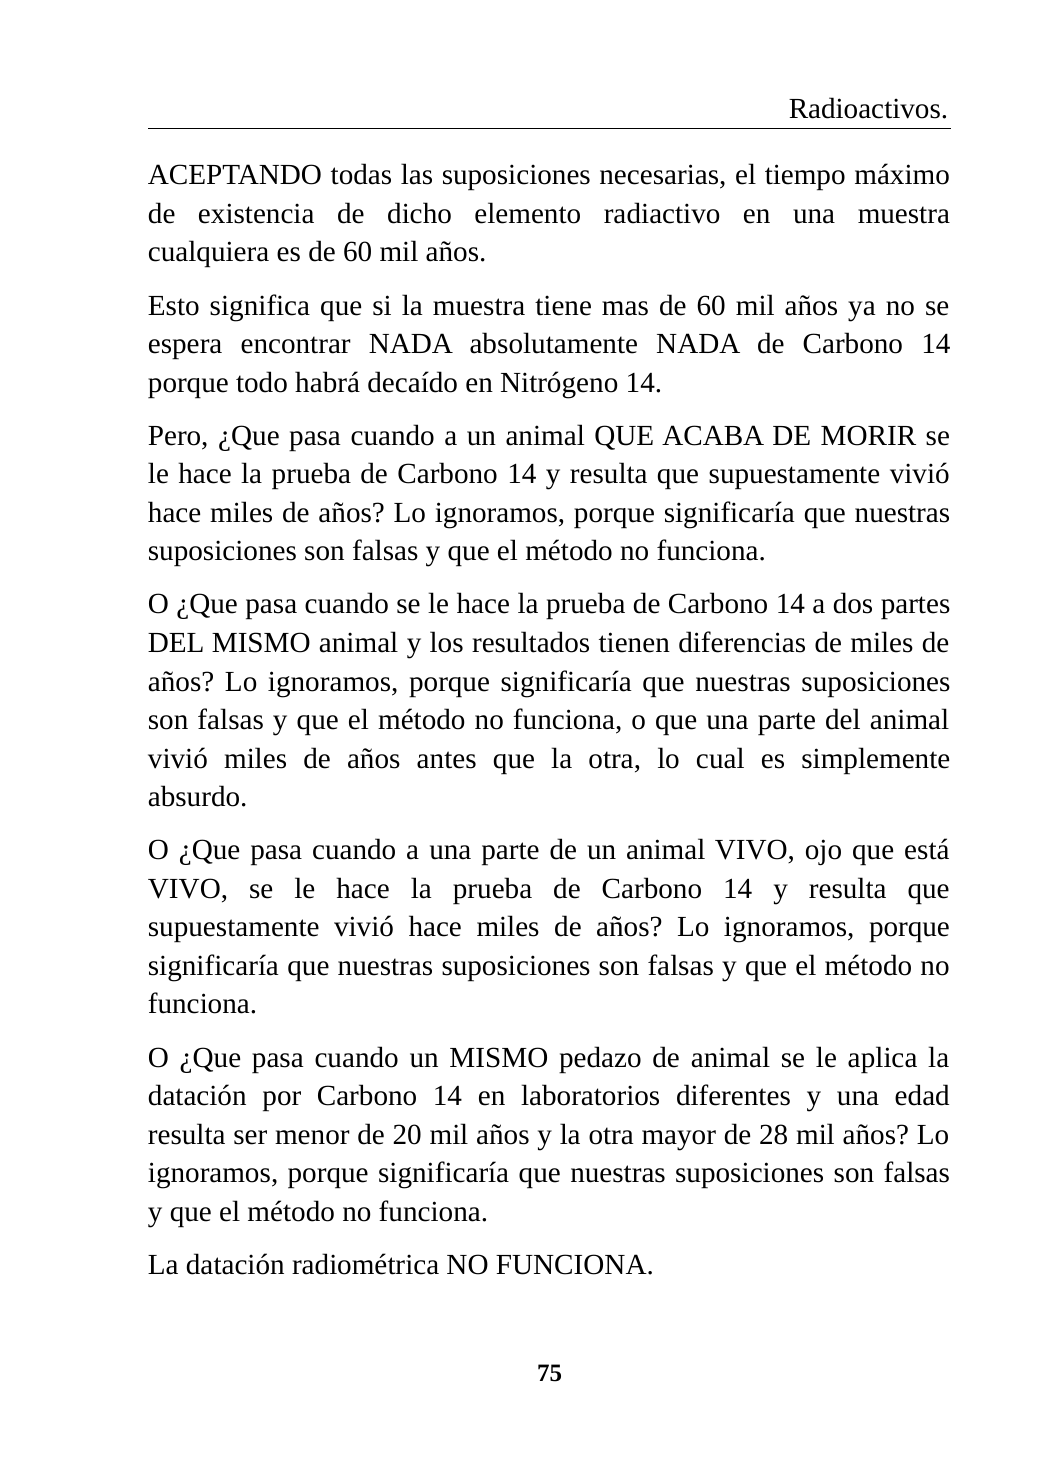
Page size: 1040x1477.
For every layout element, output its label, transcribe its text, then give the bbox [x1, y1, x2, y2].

text O ¿Que pasa cuando un MISMO pedazo de animal se le aplica la datación por Carbono 14 en laboratorios diferentes y una edad resulta ser menor de 20 mil años y la otra mayor de 28 mil años? Lo ignoramos, porque significaría que nuestras suposiciones son falsas y que el método no funciona. [148, 1040, 951, 1227]
text La datación radiométrica NO FUNCIONA. [148, 1247, 951, 1281]
text Pero, ¿Que pasa cuando a un animal QUE ACABA DE MORIR se le hace la prueba de Carbono 14 y resulta que supuestamente vivió hace miles de años? Lo ignoramos, porque significaría que nuestras suposiciones son falsas y que el método no funciona. [148, 418, 951, 567]
text ACEPTANDO todas las suposiciones necesarias, el tiempo máximo de existencia de dicho elemento radiactivo en una muestra cualquiera es de 60 mil años. [148, 157, 951, 268]
text O ¿Que pasa cuando a una parte de un animal VIVO, ojo que está VIVO, se le hace la prueba de Carbono 14 y resulta que supuestamente vivió hace miles de años? Lo ignoramos, porque significaría que nuestras suposiciones son falsas y que el método no funciona. [148, 832, 951, 1020]
text Esto significa que si la muestra tiene mas de 60 mil años ya no se espera encontrar NADA absolutamente NADA de Carbono 14 porque todo habrá decaído en Nitrógeno 14. [148, 288, 951, 398]
text O ¿Que pasa cuando se le hace la prueba de Carbono 14 a dos partes DEL MISMO animal y los resultados tienen diferencias de miles de años? Lo ignoramos, porque significaría que nuestras suposiciones son falsas y que el método no funciona, o que una parte del animal vivió miles de años antes que la otra, lo cual es simplemente absurdo. [148, 587, 951, 813]
